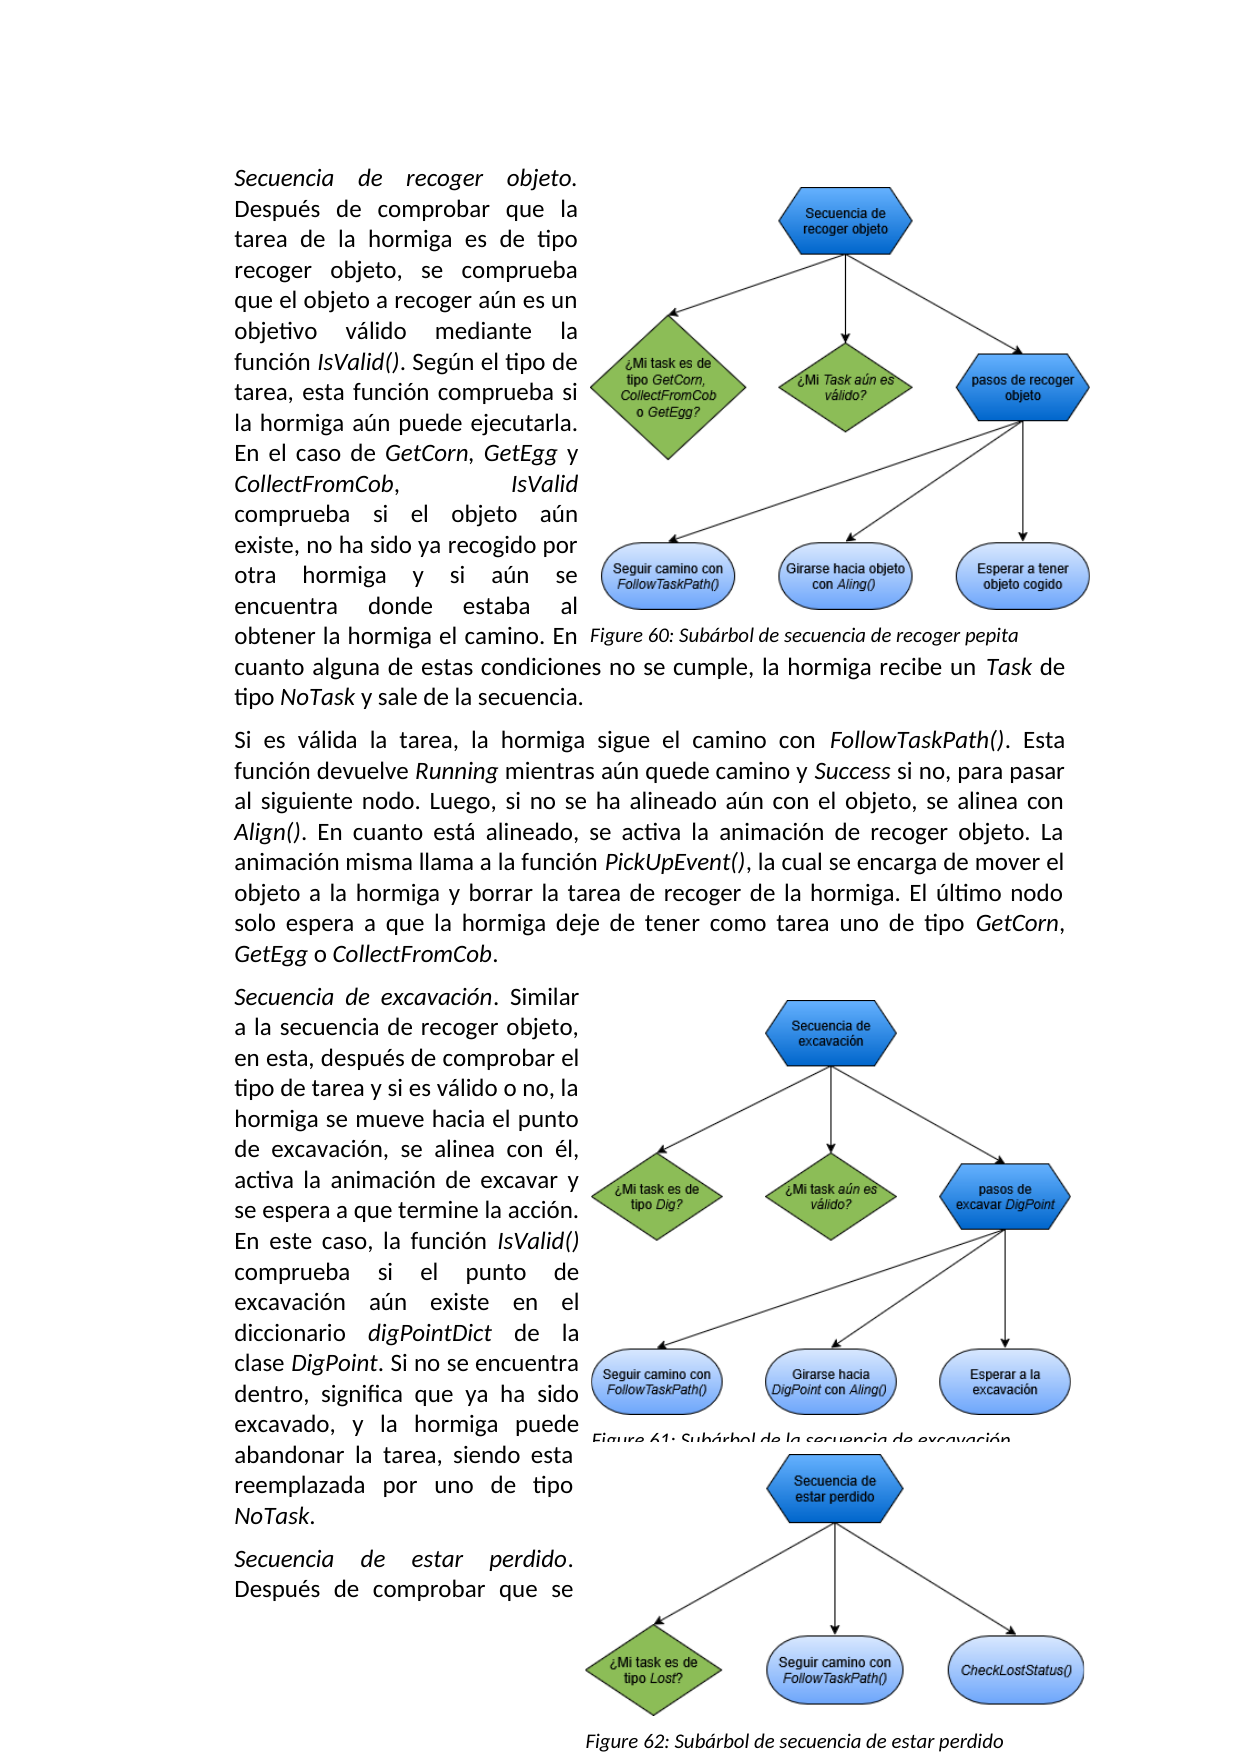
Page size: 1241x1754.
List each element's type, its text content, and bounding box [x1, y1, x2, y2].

list Secuencia de excavación. Similar a la secuencia de recoger objeto, en esta, después de comprobar el tipo de tarea y si es válido o no, la hormiga se mueve hacia el punto de excavación, se alinea con él, activa la animación de excavar y se espera a que termine la acción. En este caso, la función IsValid() comprueba si el punto de excavación aún existe en el diccionario digPointDict de la clase DigPoint. Si no se encuentra dentro, significa que ya ha sido excavado, y la hormiga puede abandonar la tarea, siendo esta reemplazada por uno de tipo NoTask. [204, 981, 1071, 1530]
list Figure 60: Subárbol de secuencia de recoger pepita [590, 610, 1089, 648]
picture [591, 1000, 1071, 1415]
list Si es válida la tarea, la hormiga sigue el camino con FollowTaskPath(). Esta función devuelve Running mientras aún quede camino y Success si no, para pasar al siguiente nodo. Luego, si no se ha alineado aún con el objeto, se alinea con Align(). En cuanto está alineado, se activa la animación de recoger objeto. La animación misma llama a la función PickUpEvent(), la cual se encarga de mover el objeto a la hormiga y borrar la tarea de recoger de la hormiga. El último nodo solo espera a que la hormiga deje de tener como tarea uno de tipo GetCorn, GetEgg o CollectFromCob. [204, 724, 1065, 968]
list Figure 62: Subárbol de secuencia de estar perdido [585, 1716, 1084, 1754]
picture [590, 187, 1090, 610]
picture [585, 1454, 1085, 1716]
list Figure 61: Subárbol de la secuencia de excavación [591, 1415, 1071, 1442]
list Secuencia de recoger objeto. Después de comprobar que la tarea de la hormiga es de tipo recoger objeto, se comprueba que el objeto a recoger aún es un objetivo válido mediante la función IsValid(). Según el tipo de tarea, esta función comprueba si la hormiga aún puede ejecutarla. En el caso de GetCorn, GetEgg y CollectFromCob, IsValid comprueba si el objeto aún existe, no ha sido ya recogido por otra hormiga y si aún se encuentra donde estaba al obtener la hormiga el camino. En cuanto alguna de estas condiciones no se cumple, la hormiga recibe un Task de tipo NoTask y sale de la secuencia. [204, 162, 1089, 712]
list Secuencia de estar perdido. Después de comprobar que se [204, 1543, 585, 1604]
